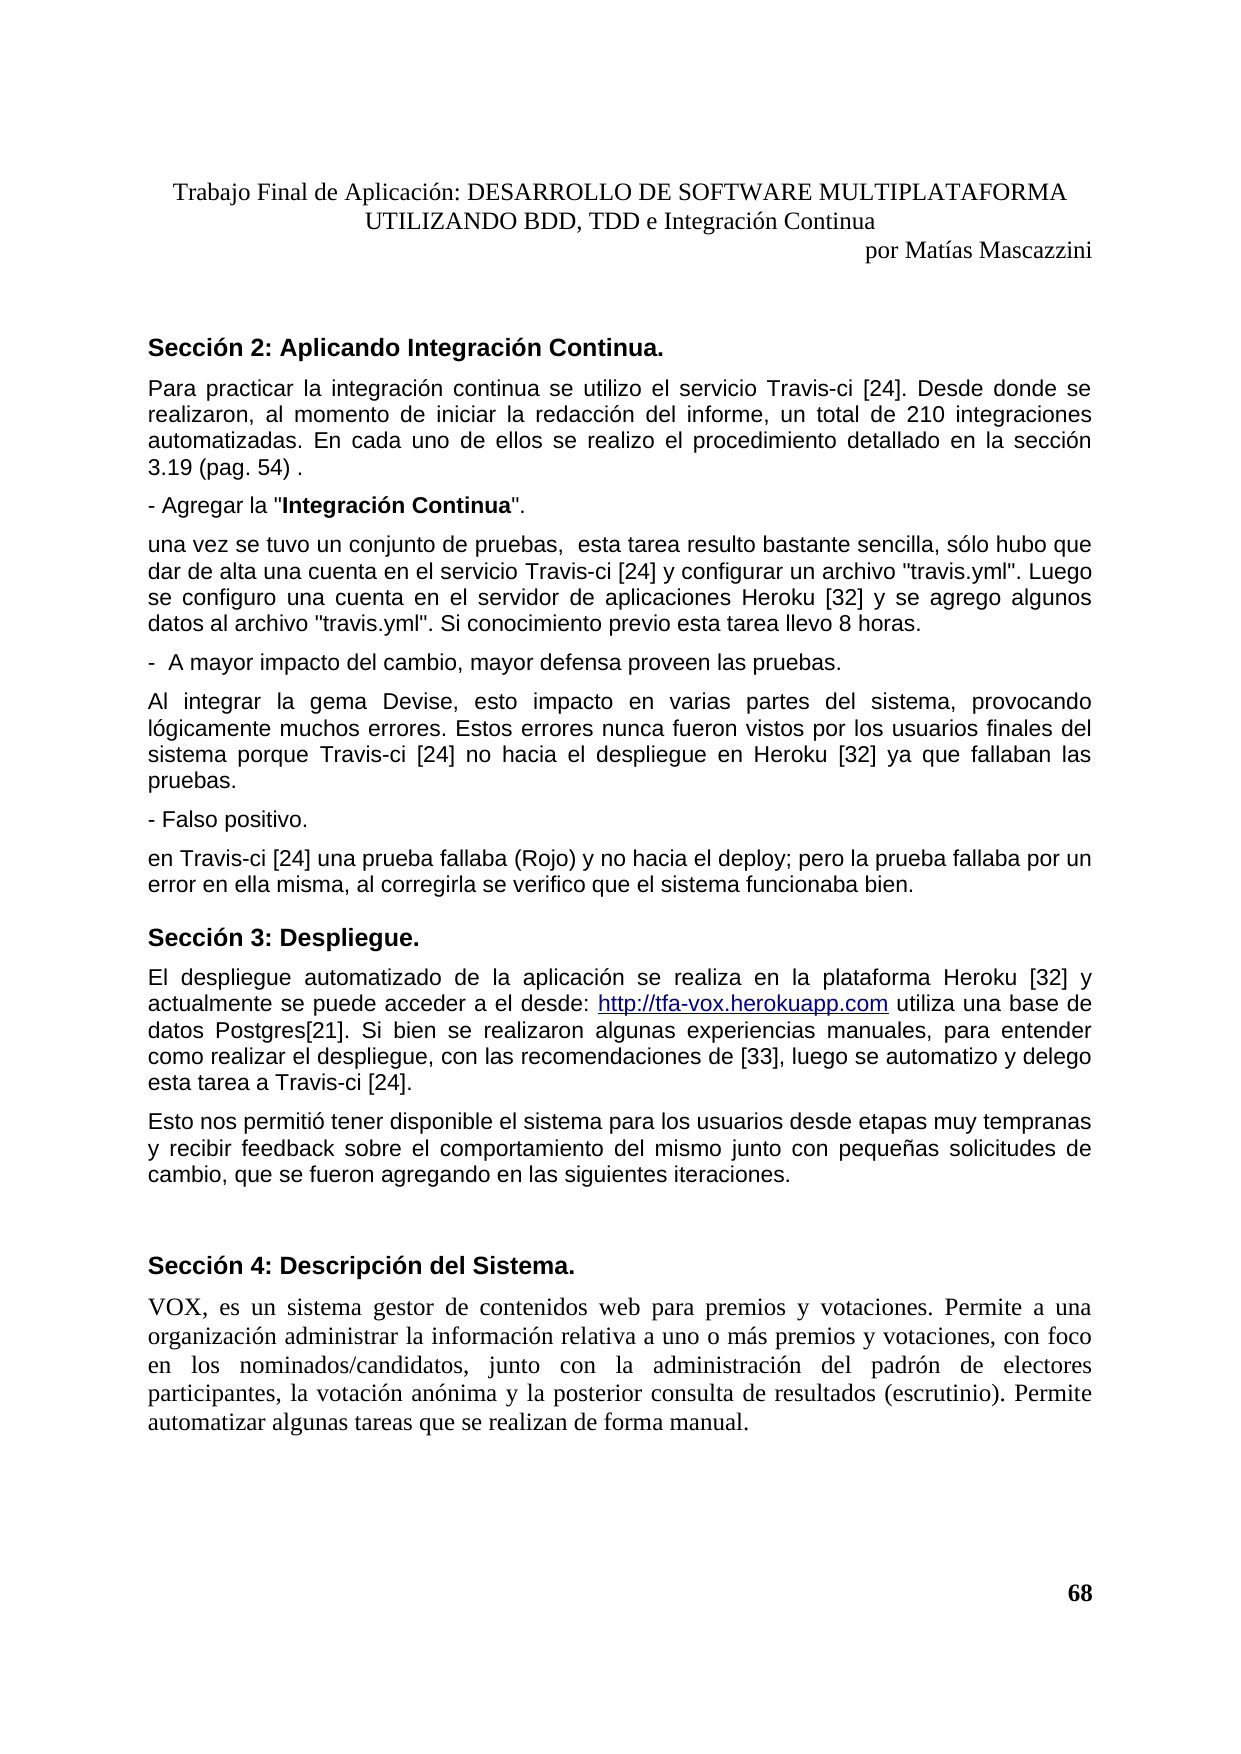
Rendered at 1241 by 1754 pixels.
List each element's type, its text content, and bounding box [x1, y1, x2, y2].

subtitle Sección 3: Despliegue. [148, 923, 1093, 951]
text en Travis-ci [24] una prueba fallaba (Rojo) y no hacia el deploy; pero la prueba fallaba por un error en ella misma, al corregirla se verifico que el sistema funcionaba bien. [148, 845, 1093, 898]
text una vez se tuvo un conjunto de pruebas, esta tarea resulto bastante sencilla, sólo hubo que dar de alta una cuenta en el servicio Travis-ci [24] y configurar un archivo "travis.yml". Luego se configuro una cuenta en el servidor de aplicaciones Heroku [32] y se agrego algunos datos al archivo "travis.yml". Si conocimiento previo esta tarea llevo 8 horas. [148, 531, 1093, 637]
text Al integrar la gema Devise, esto impacto en varias partes del sistema, provocando lógicamente muchos errores. Estos errores nunca fueron vistos por los usuarios finales del sistema porque Travis-ci [24] no hacia el despliegue en Heroku [32] ya que fallaban las pruebas. [148, 688, 1093, 793]
text El despliegue automatizado de la aplicación se realiza en la plataforma Heroku [32] y actualmente se puede acceder a el desde: http://tfa-vox.herokuapp.com utiliza una base de datos Postgres[21]. Si bien se realizaron algunas experiencias manuales, para entender como realizar el despliegue, con las recomendaciones de [33], luego se automatizo y delego esta tarea a Travis-ci [24]. [148, 964, 1093, 1096]
text VOX, es un sistema gestor de contenidos web para premios y votaciones. Permite a una organización administrar la información relativa a uno o más premios y votaciones, con foco en los nominados/candidatos, junto con la administración del padrón de electores participantes, la votación anónima y la posterior consulta de resultados (escrutinio). Permite automatizar algunas tareas que se realizan de forma manual. [148, 1292, 1093, 1436]
text Para practicar la integración continua se utilizo el servicio Travis-ci [24]. Desde donde se realizaron, al momento de iniciar la redacción del informe, un total de 210 integraciones automatizadas. En cada uno de ellos se realizo el procedimiento detallado en la sección 3.19 (pag. 54) . [148, 374, 1093, 480]
text Esto nos permitió tener disponible el sistema para los usuarios desde etapas muy tempranas y recibir feedback sobre el comportamiento del mismo junto con pequeñas solicitudes de cambio, que se fueron agregando en las siguientes iteraciones. [148, 1108, 1093, 1187]
text - A mayor impacto del cambio, mayor defensa proveen las pruebas. [148, 649, 1093, 676]
text - Falso positivo. [148, 806, 1093, 832]
text - Agregar la "Integración Continua". [148, 492, 1093, 519]
subtitle Sección 2: Aplicando Integración Continua. [148, 333, 1093, 362]
subtitle Sección 4: Descripción del Sistema. [148, 1251, 1093, 1280]
